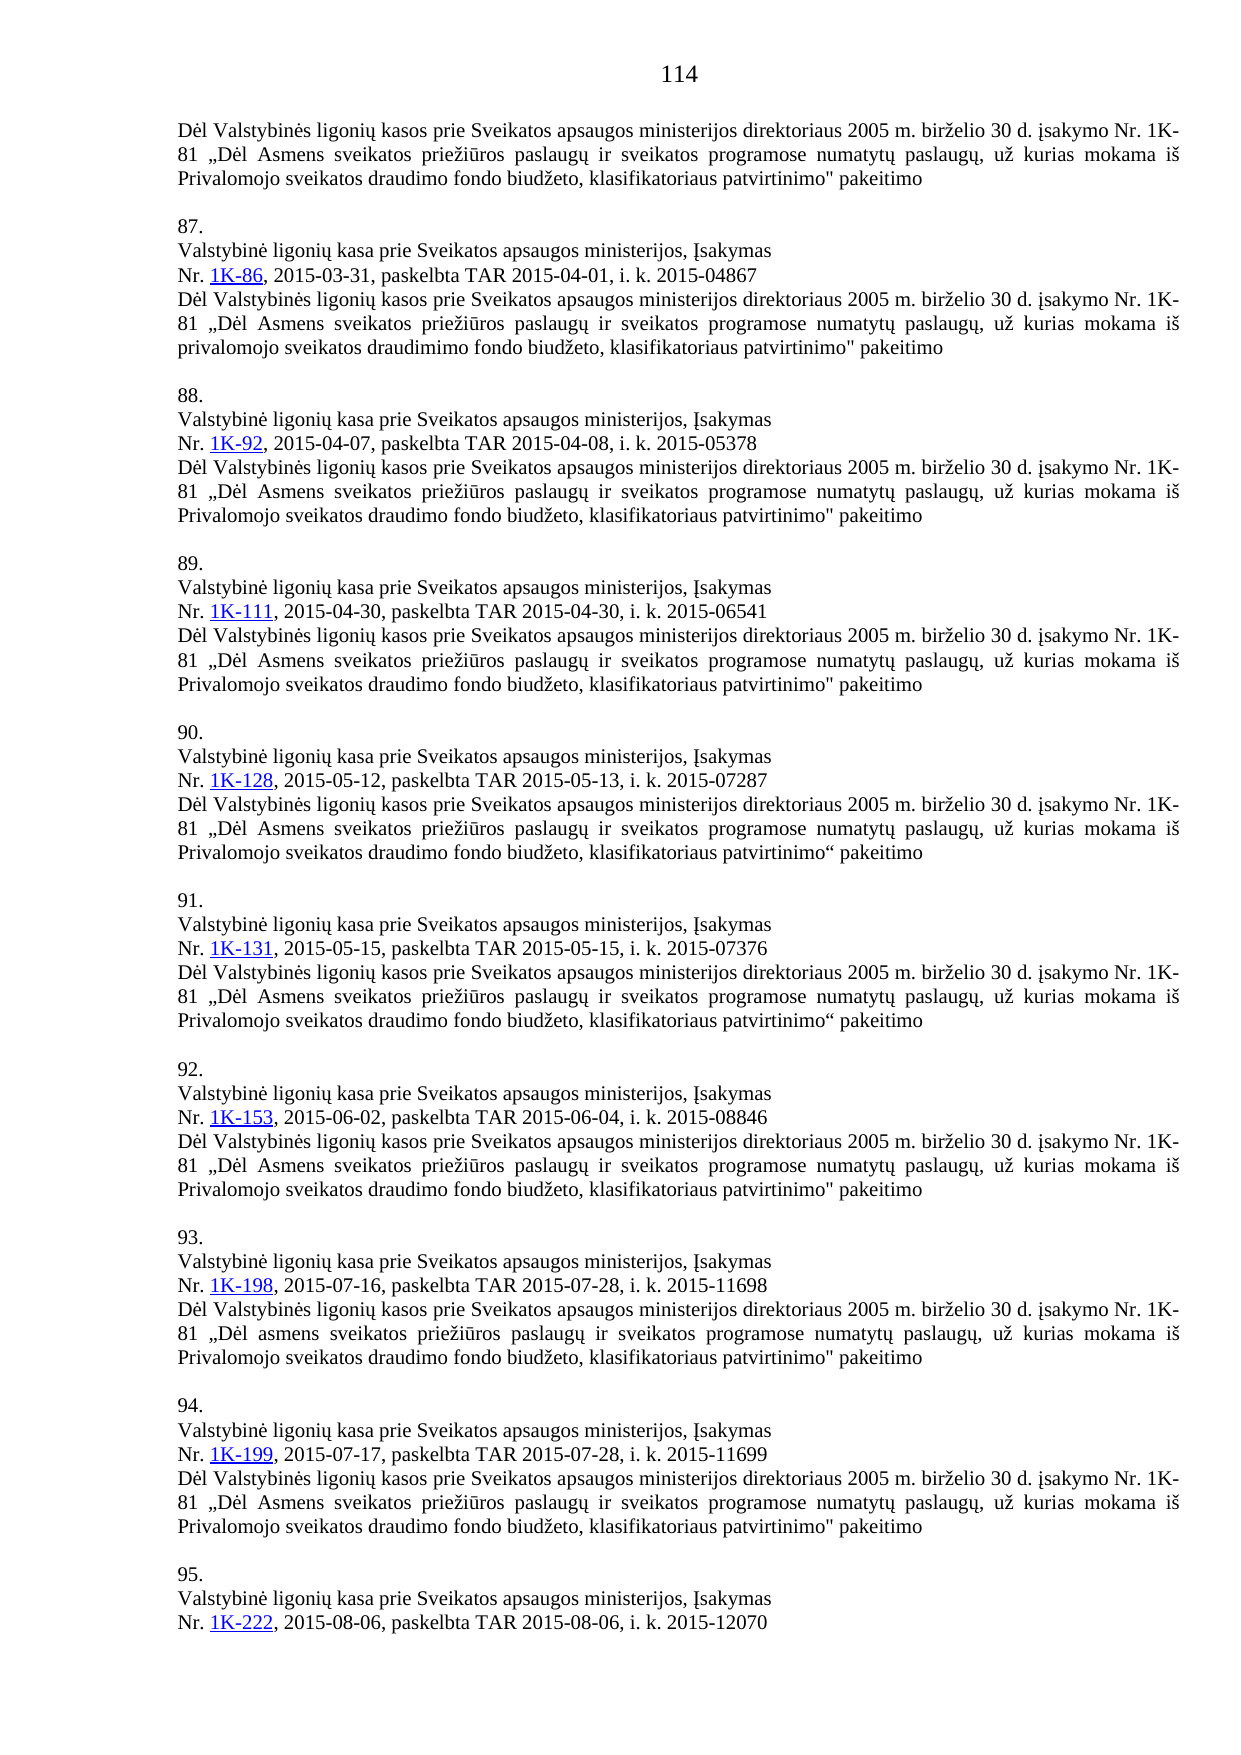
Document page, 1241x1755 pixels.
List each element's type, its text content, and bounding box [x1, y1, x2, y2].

text Dėl Valstybinės ligonių kasos prie Sveikatos apsaugos ministerijos direktoriaus 2005 m. birželio 30 d. įsakymo Nr. 1K-81 „Dėl Asmens sveikatos priežiūros paslaugų ir sveikatos programose numatytų paslaugų, už kurias mokama iš Privalomojo sveikatos draudimo fondo biudžeto, klasifikatoriaus patvirtinimo" pakeitimo [177, 623, 1181, 696]
text Nr. 1K-199, 2015-07-17, paskelbta TAR 2015-07-28, i. k. 2015-11699 [177, 1442, 1181, 1466]
text Valstybinė ligonių kasa prie Sveikatos apsaugos ministerijos, Įsakymas [177, 1586, 1181, 1610]
text Dėl Valstybinės ligonių kasos prie Sveikatos apsaugos ministerijos direktoriaus 2005 m. birželio 30 d. įsakymo Nr. 1K-81 „Dėl Asmens sveikatos priežiūros paslaugų ir sveikatos programose numatytų paslaugų, už kurias mokama iš Privalomojo sveikatos draudimo fondo biudžeto, klasifikatoriaus patvirtinimo“ pakeitimo [177, 792, 1181, 864]
text Nr. 1K-92, 2015-04-07, paskelbta TAR 2015-04-08, i. k. 2015-05378 [177, 431, 1181, 455]
text 92. [177, 1057, 1181, 1081]
text 93. [177, 1225, 1181, 1249]
text 94. [177, 1393, 1181, 1417]
text Nr. 1K-128, 2015-05-12, paskelbta TAR 2015-05-13, i. k. 2015-07287 [177, 768, 1181, 792]
text 90. [177, 720, 1181, 744]
text Dėl Valstybinės ligonių kasos prie Sveikatos apsaugos ministerijos direktoriaus 2005 m. birželio 30 d. įsakymo Nr. 1K-81 „Dėl Asmens sveikatos priežiūros paslaugų ir sveikatos programose numatytų paslaugų, už kurias mokama iš Privalomojo sveikatos draudimo fondo biudžeto, klasifikatoriaus patvirtinimo" pakeitimo [177, 1466, 1181, 1538]
text Valstybinė ligonių kasa prie Sveikatos apsaugos ministerijos, Įsakymas [177, 407, 1181, 431]
text Valstybinė ligonių kasa prie Sveikatos apsaugos ministerijos, Įsakymas [177, 744, 1181, 768]
text Valstybinė ligonių kasa prie Sveikatos apsaugos ministerijos, Įsakymas [177, 575, 1181, 599]
text 87. [177, 214, 1181, 238]
text Nr. 1K-86, 2015-03-31, paskelbta TAR 2015-04-01, i. k. 2015-04867 [177, 262, 1181, 287]
text Nr. 1K-131, 2015-05-15, paskelbta TAR 2015-05-15, i. k. 2015-07376 [177, 936, 1181, 960]
text Dėl Valstybinės ligonių kasos prie Sveikatos apsaugos ministerijos direktoriaus 2005 m. birželio 30 d. įsakymo Nr. 1K-81 „Dėl Asmens sveikatos priežiūros paslaugų ir sveikatos programose numatytų paslaugų, už kurias mokama iš Privalomojo sveikatos draudimo fondo biudžeto, klasifikatoriaus patvirtinimo" pakeitimo [177, 1129, 1181, 1201]
text Valstybinė ligonių kasa prie Sveikatos apsaugos ministerijos, Įsakymas [177, 1249, 1181, 1273]
text Valstybinė ligonių kasa prie Sveikatos apsaugos ministerijos, Įsakymas [177, 1417, 1181, 1442]
text 89. [177, 551, 1181, 575]
text 91. [177, 888, 1181, 912]
text Nr. 1K-111, 2015-04-30, paskelbta TAR 2015-04-30, i. k. 2015-06541 [177, 599, 1181, 623]
text Valstybinė ligonių kasa prie Sveikatos apsaugos ministerijos, Įsakymas [177, 1081, 1181, 1105]
text Valstybinė ligonių kasa prie Sveikatos apsaugos ministerijos, Įsakymas [177, 912, 1181, 936]
text Nr. 1K-153, 2015-06-02, paskelbta TAR 2015-06-04, i. k. 2015-08846 [177, 1105, 1181, 1129]
text Nr. 1K-198, 2015-07-16, paskelbta TAR 2015-07-28, i. k. 2015-11698 [177, 1273, 1181, 1297]
text Dėl Valstybinės ligonių kasos prie Sveikatos apsaugos ministerijos direktoriaus 2005 m. birželio 30 d. įsakymo Nr. 1K-81 „Dėl Asmens sveikatos priežiūros paslaugų ir sveikatos programose numatytų paslaugų, už kurias mokama iš Privalomojo sveikatos draudimo fondo biudžeto, klasifikatoriaus patvirtinimo“ pakeitimo [177, 960, 1181, 1032]
text 88. [177, 383, 1181, 407]
text Dėl Valstybinės ligonių kasos prie Sveikatos apsaugos ministerijos direktoriaus 2005 m. birželio 30 d. įsakymo Nr. 1K-81 „Dėl Asmens sveikatos priežiūros paslaugų ir sveikatos programose numatytų paslaugų, už kurias mokama iš Privalomojo sveikatos draudimo fondo biudžeto, klasifikatoriaus patvirtinimo" pakeitimo [177, 118, 1181, 190]
text Dėl Valstybinės ligonių kasos prie Sveikatos apsaugos ministerijos direktoriaus 2005 m. birželio 30 d. įsakymo Nr. 1K-81 „Dėl asmens sveikatos priežiūros paslaugų ir sveikatos programose numatytų paslaugų, už kurias mokama iš Privalomojo sveikatos draudimo fondo biudžeto, klasifikatoriaus patvirtinimo" pakeitimo [177, 1297, 1181, 1369]
text Nr. 1K-222, 2015-08-06, paskelbta TAR 2015-08-06, i. k. 2015-12070 [177, 1610, 1181, 1634]
text 95. [177, 1562, 1181, 1586]
text Dėl Valstybinės ligonių kasos prie Sveikatos apsaugos ministerijos direktoriaus 2005 m. birželio 30 d. įsakymo Nr. 1K-81 „Dėl Asmens sveikatos priežiūros paslaugų ir sveikatos programose numatytų paslaugų, už kurias mokama iš Privalomojo sveikatos draudimo fondo biudžeto, klasifikatoriaus patvirtinimo" pakeitimo [177, 455, 1181, 527]
text Dėl Valstybinės ligonių kasos prie Sveikatos apsaugos ministerijos direktoriaus 2005 m. birželio 30 d. įsakymo Nr. 1K-81 „Dėl Asmens sveikatos priežiūros paslaugų ir sveikatos programose numatytų paslaugų, už kurias mokama iš privalomojo sveikatos draudimimo fondo biudžeto, klasifikatoriaus patvirtinimo" pakeitimo [177, 287, 1181, 359]
text Valstybinė ligonių kasa prie Sveikatos apsaugos ministerijos, Įsakymas [177, 238, 1181, 262]
